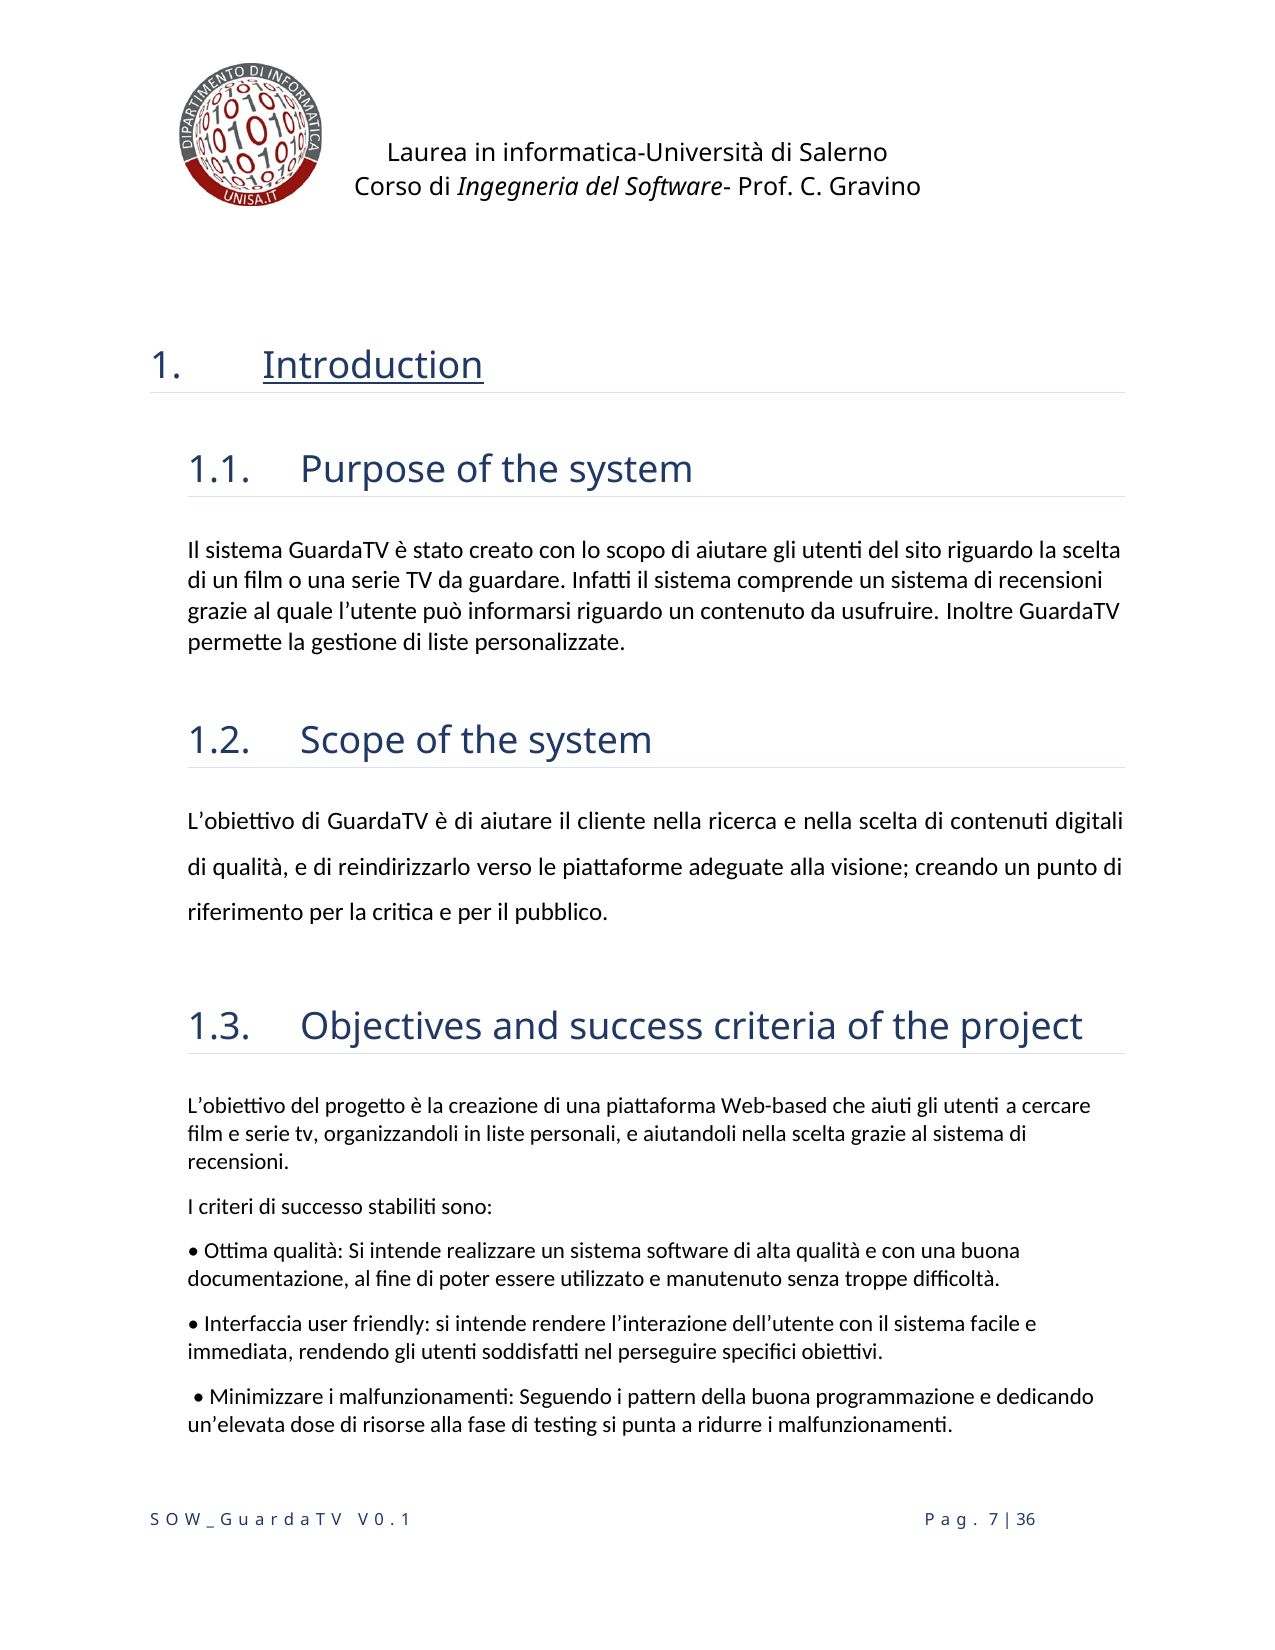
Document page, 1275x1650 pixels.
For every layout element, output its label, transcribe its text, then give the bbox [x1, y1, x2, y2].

list Scope of the system [187, 713, 1125, 767]
text L’obiettivo del progetto è la creazione di una piattaforma Web-based che aiuti gli utenti a cercare film e serie tv, organizzandoli in liste personali, e aiutandoli nella scelta grazie al sistema di recensioni. [187, 1091, 1125, 1175]
text • Interfaccia user friendly: si intende rendere l’interazione dell’utente con il sistema facile e immediata, rendendo gli utenti soddisfatti nel perseguire specifici obiettivi. [187, 1309, 1125, 1365]
text • Ottima qualità: Si intende realizzare un sistema software di alta qualità e con una buona documentazione, al fine di poter essere utilizzato e manutenuto senza troppe difficoltà. [187, 1237, 1125, 1293]
list Introduction [150, 338, 1125, 392]
text Il sistema GuardaTV è stato creato con lo scopo di aiutare gli utenti del sito riguardo la scelta di un film o una serie TV da guardare. Infatti il sistema comprende un sistema di recensioni grazie al quale l’utente può informarsi riguardo un contenuto da usufruire. Inoltre GuardaTV permette la gestione di liste personalizzate. [187, 534, 1125, 656]
list Purpose of the system [187, 442, 1125, 496]
list Objectives and success criteria of the project [187, 999, 1125, 1053]
text • Minimizzare i malfunzionamenti: Seguendo i pattern della buona programmazione e dedicando un’elevata dose di risorse alla fase di testing si punta a ridurre i malfunzionamenti. [187, 1382, 1125, 1438]
text L’obiettivo di GuardaTV è di aiutare il cliente nella ricerca e nella scelta di contenuti digitali di qualità, e di reindirizzarlo verso le piattaforme adeguate alla visione; creando un punto di riferimento per la critica e per il pubblico. [187, 805, 1125, 927]
text I criteri di successo stabiliti sono: [187, 1192, 1125, 1220]
